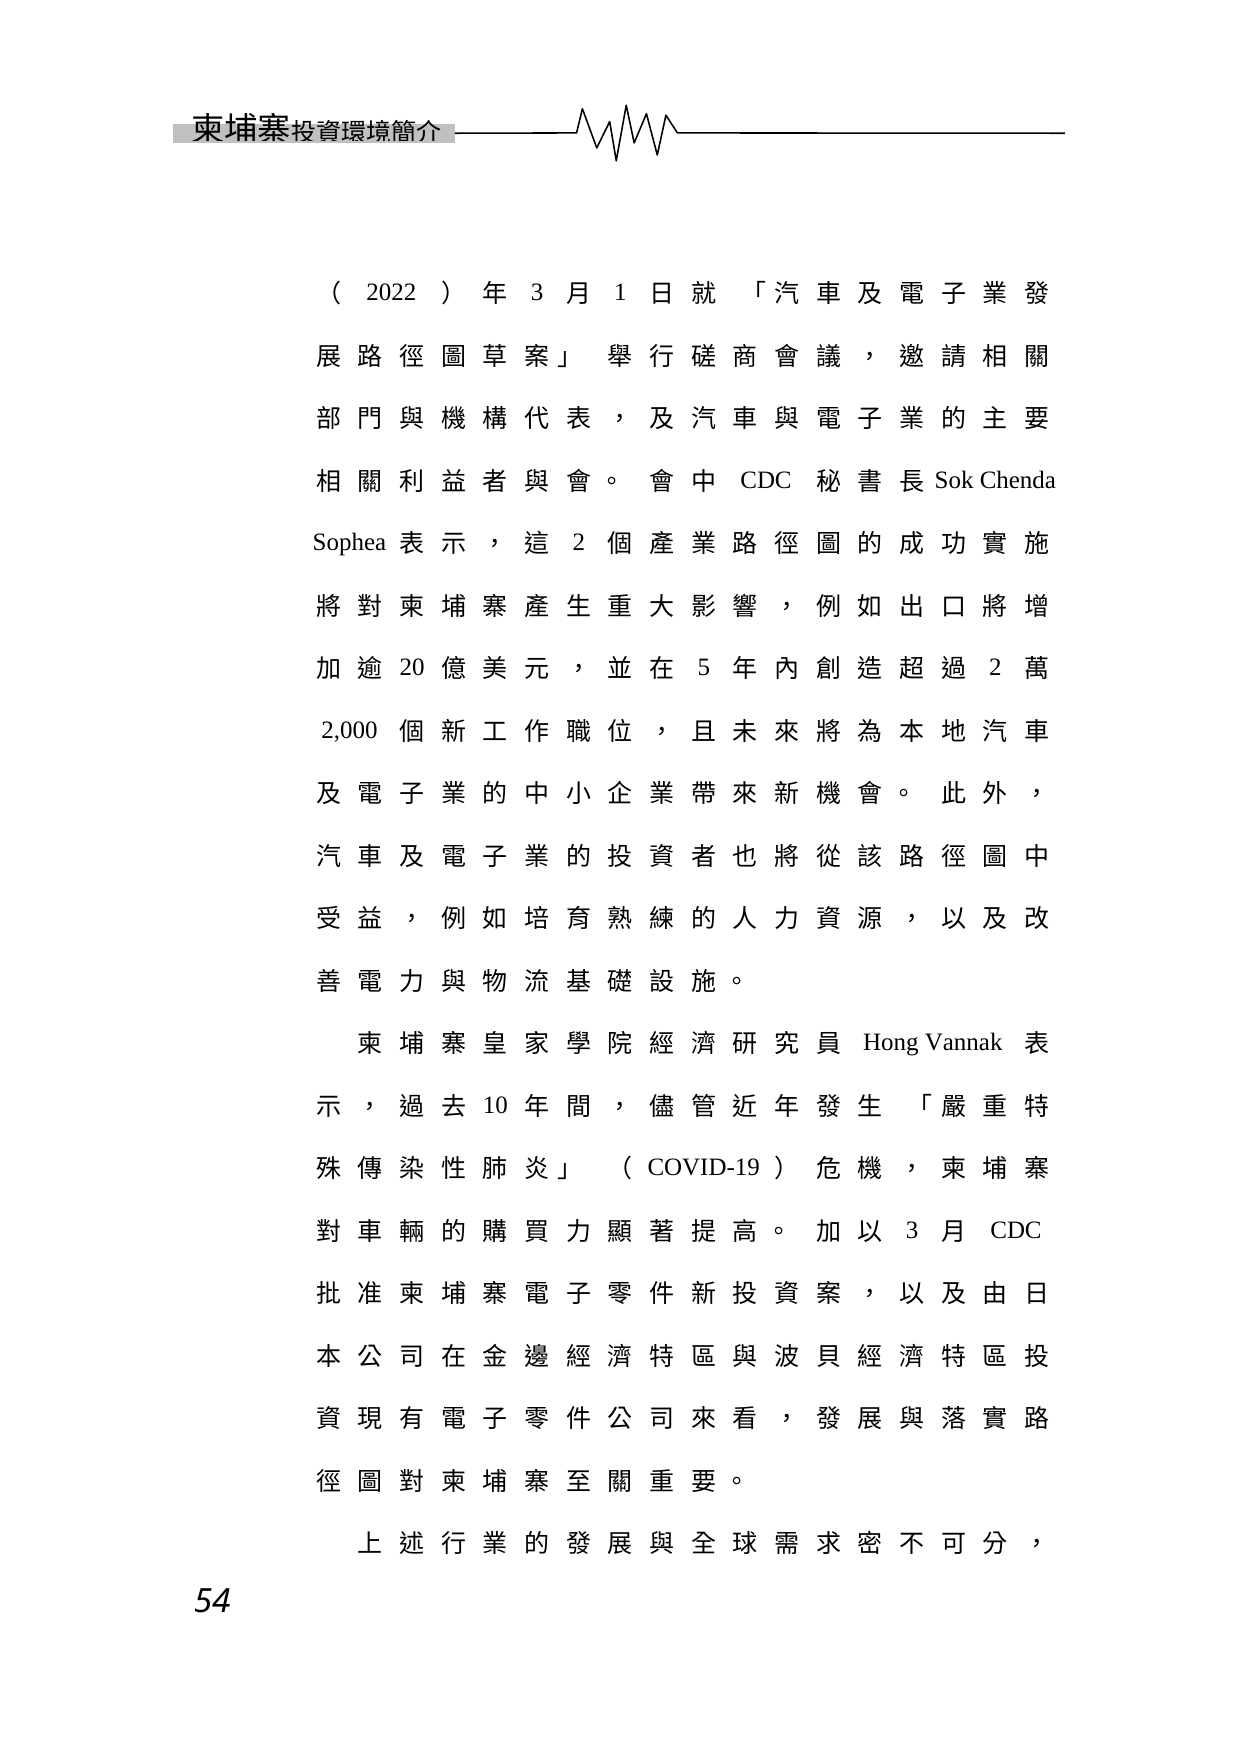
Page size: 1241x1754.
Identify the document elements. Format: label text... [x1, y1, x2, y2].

text 柬埔寨皇家學院經濟研究員Hong Vannak表示，過去10年間，儘管近年發生「嚴重特殊傳染性肺炎」（COVID-19）危機，柬埔寨對車輛的購買力顯著提高。加以3月CDC批准柬埔寨電子零件新投資案，以及由日本公司在金邊經濟特區與波貝經濟特區投資現有電子零件公司來看，發展與落實路徑圖對柬埔寨至關重要。 [281, 1000, 1058, 1500]
text （2022）年3月1日就「汽車及電子業發展路徑圖草案」舉行磋商會議，邀請相關部門與機構代表，及汽車與電子業的主要相關利益者與會。會中CDC秘書長Sok Chenda Sophea表示，這2個產業路徑圖的成功實施將對柬埔寨產生重大影響，例如出口將增加逾20億美元，並在5年內創造超過2萬2,000個新工作職位，且未來將為本地汽車及電子業的中小企業帶來新機會。此外，汽車及電子業的投資者也將從該路徑圖中受益，例如培育熟練的人力資源，以及改善電力與物流基礎設施。 [281, 250, 1058, 1000]
text 上述行業的發展與全球需求密不可分， [281, 1500, 1058, 1563]
